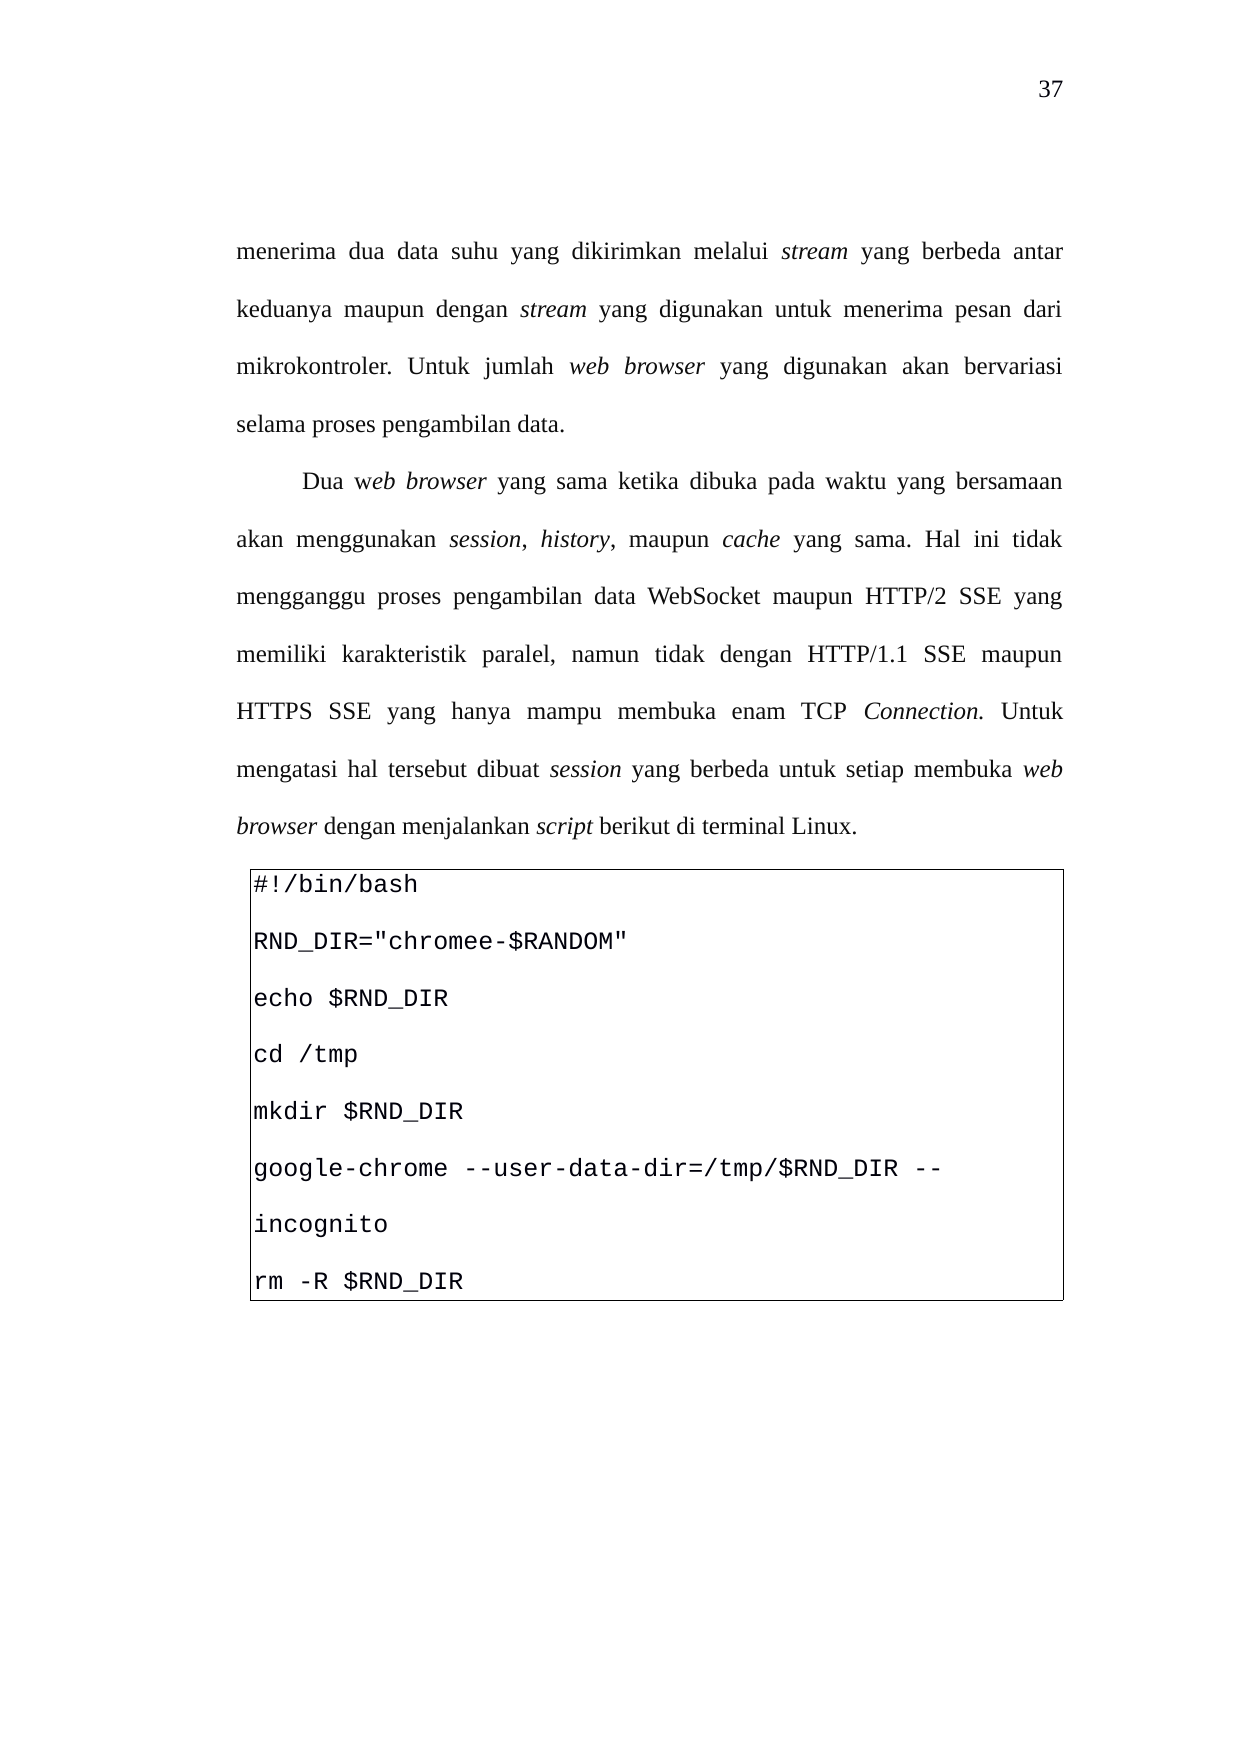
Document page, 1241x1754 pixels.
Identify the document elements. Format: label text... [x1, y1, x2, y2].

text menerima dua data suhu yang dikirimkan melalui stream yang berbeda antar keduanya maupun dengan stream yang digunakan untuk menerima pesan dari mikrokontroler. Untuk jumlah web browser yang digunakan akan bervariasi selama proses pengambilan data. [236, 236, 1063, 437]
text Dua web browser yang sama ketika dibuka pada waktu yang bersamaan akan menggunakan session, history, maupun cache yang sama. Hal ini tidak mengganggu proses pengambilan data WebSocket maupun HTTP/2 SSE yang memiliki karakteristik paralel, namun tidak dengan HTTP/1.1 SSE maupun HTTPS SSE yang hanya mampu membuka enam TCP Connection. Untuk mengatasi hal tersebut dibuat session yang berbeda untuk setiap membuka web browser dengan menjalankan script berikut di terminal Linux. [236, 466, 1063, 840]
table_header #!/bin/bash RND_DIR="chromee-$RANDOM" echo $RND_DIR cd /tmp mkdir $RND_DIR google-chrome --user-data-dir=/tmp/$RND_DIR --incognito rm -R $RND_DIR [251, 870, 1063, 1300]
